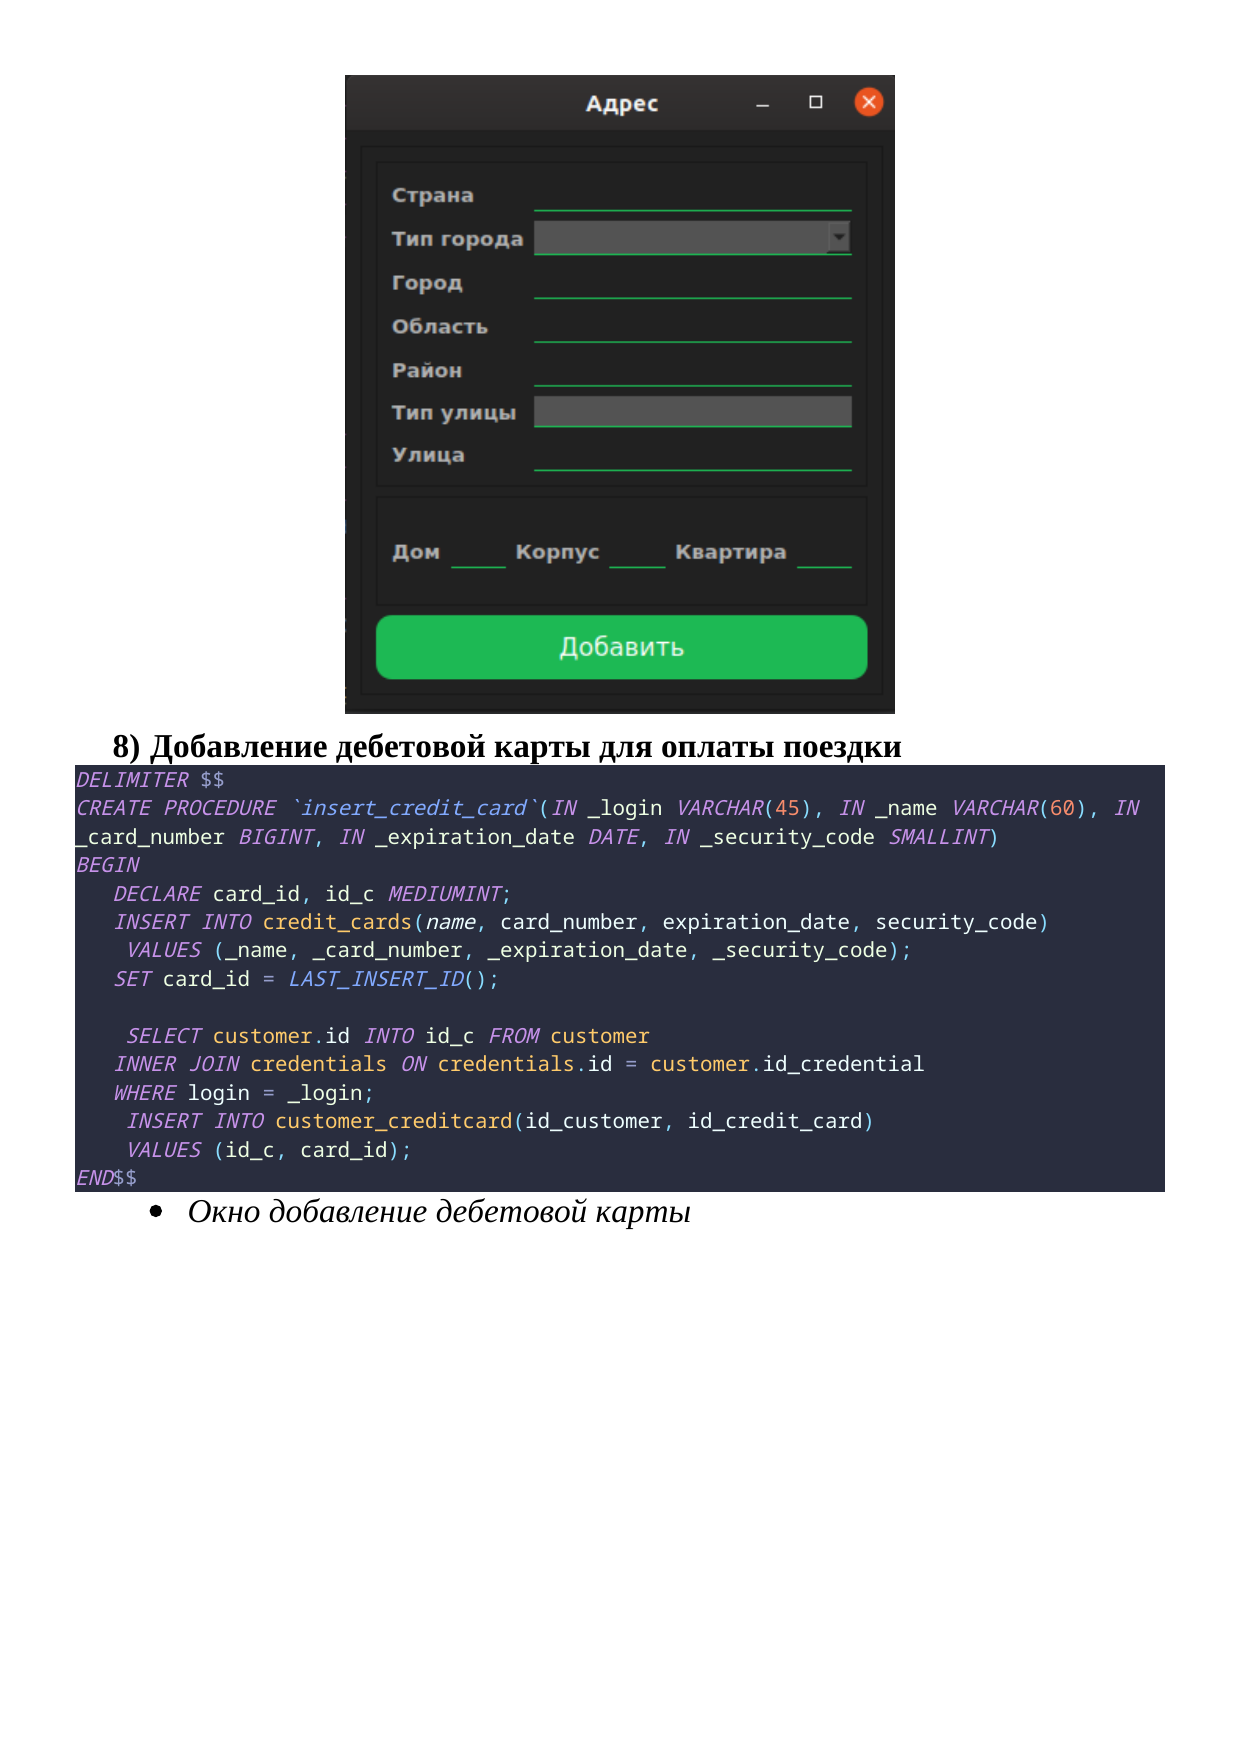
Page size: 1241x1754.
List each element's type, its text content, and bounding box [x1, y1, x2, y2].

list Окно добавление дебетовой карты [150, 1192, 1130, 1230]
picture [345, 75, 895, 714]
list Добавление дебетовой карты для оплаты поездки [112, 727, 1130, 765]
text DELIMITER $$ CREATE PROCEDURE `insert_credit_card`(IN _login VARCHAR(45), IN _name VARCHAR(60), IN _card_number BIGINT, IN _expiration_date DATE, IN _security_code SMALLINT) BEGIN DECLARE card_id, id_c MEDIUMINT; INSERT INTO credit_cards(name, card_number, expiration_date, security_code) VALUES (_name, _card_number, _expiration_date, _security_code); SET card_id = LAST_INSERT_ID(); SELECT customer.id INTO id_c FROM customer INNER JOIN credentials ON credentials.id = customer.id_credential WHERE login = _login; INSERT INTO customer_creditcard(id_customer, id_credit_card) VALUES (id_c, card_id); END$$ [75, 765, 1165, 1192]
